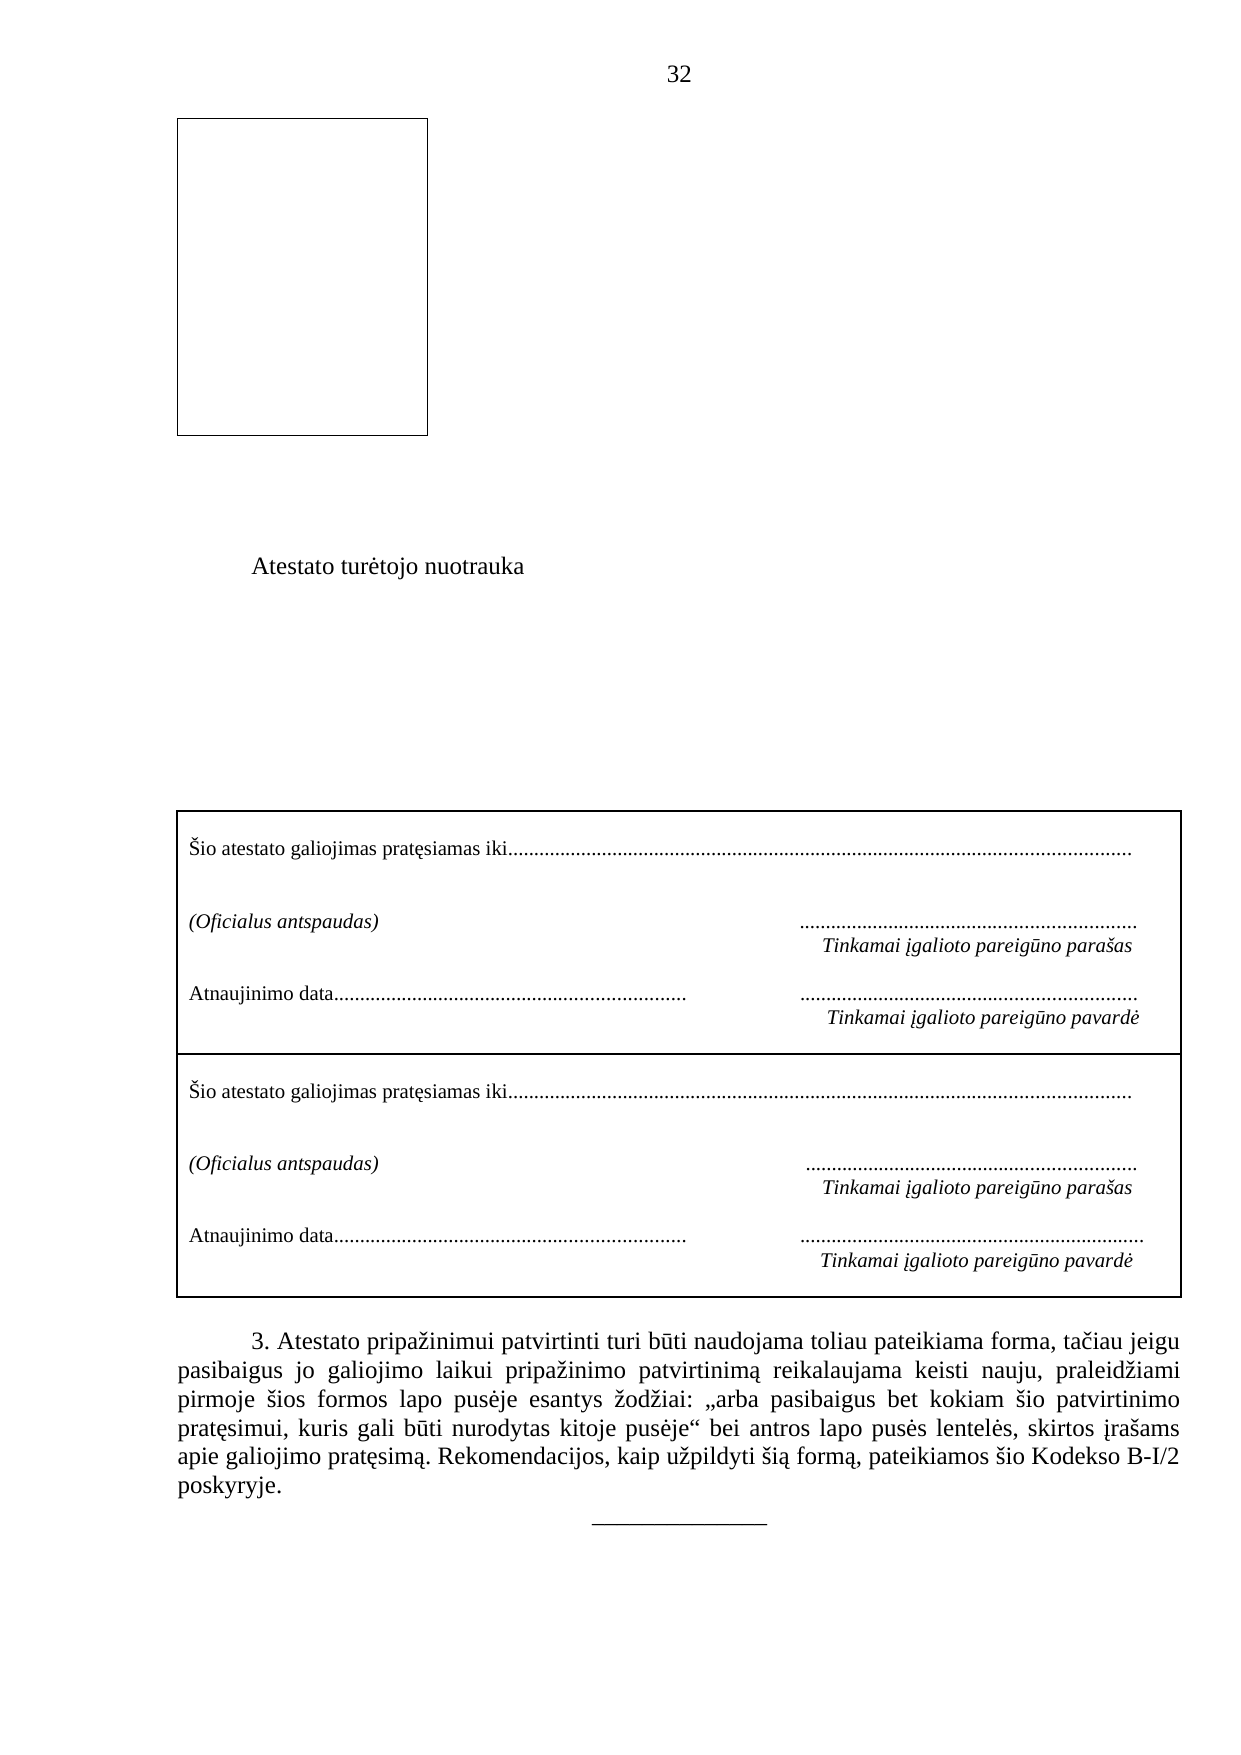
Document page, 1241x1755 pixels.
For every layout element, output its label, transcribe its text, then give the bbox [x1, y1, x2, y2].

text 3. Atestato pripažinimui patvirtinti turi būti naudojama toliau pateikiama forma, tačiau jeigu pasibaigus jo galiojimo laikui pripažinimo patvirtinimą reikalaujama keisti nauju, praleidžiami pirmoje šios formos lapo pusėje esantys žodžiai: „arba pasibaigus bet kokiam šio patvirtinimo pratęsimui, kuris gali būti nurodytas kitoje pusėje“ bei antros lapo pusės lentelės, skirtos įrašams apie galiojimo pratęsimą. Rekomendacijos, kaip užpildyti šią formą, pateikiamos šio Kodekso B-I/2 poskyryje. [177, 1326, 1181, 1499]
text ______________ [177, 1499, 1181, 1528]
table_cell Šio atestato galiojimas pratęsiamas iki (Oficialus antspaudas) Tinkamai įgalioto pareigūno parašas Atnaujinimo data Tinkamai įgalioto pareigūno pavardė [178, 1055, 1180, 1296]
table_header Šio atestato galiojimas pratęsiamas iki (Oficialus antspaudas) Tinkamai įgalioto pareigūno parašas Atnaujinimo data Tinkamai įgalioto pareigūno pavardė [178, 812, 1180, 1053]
table_header [178, 119, 427, 435]
text Atestato turėtojo nuotrauka [177, 551, 1181, 580]
